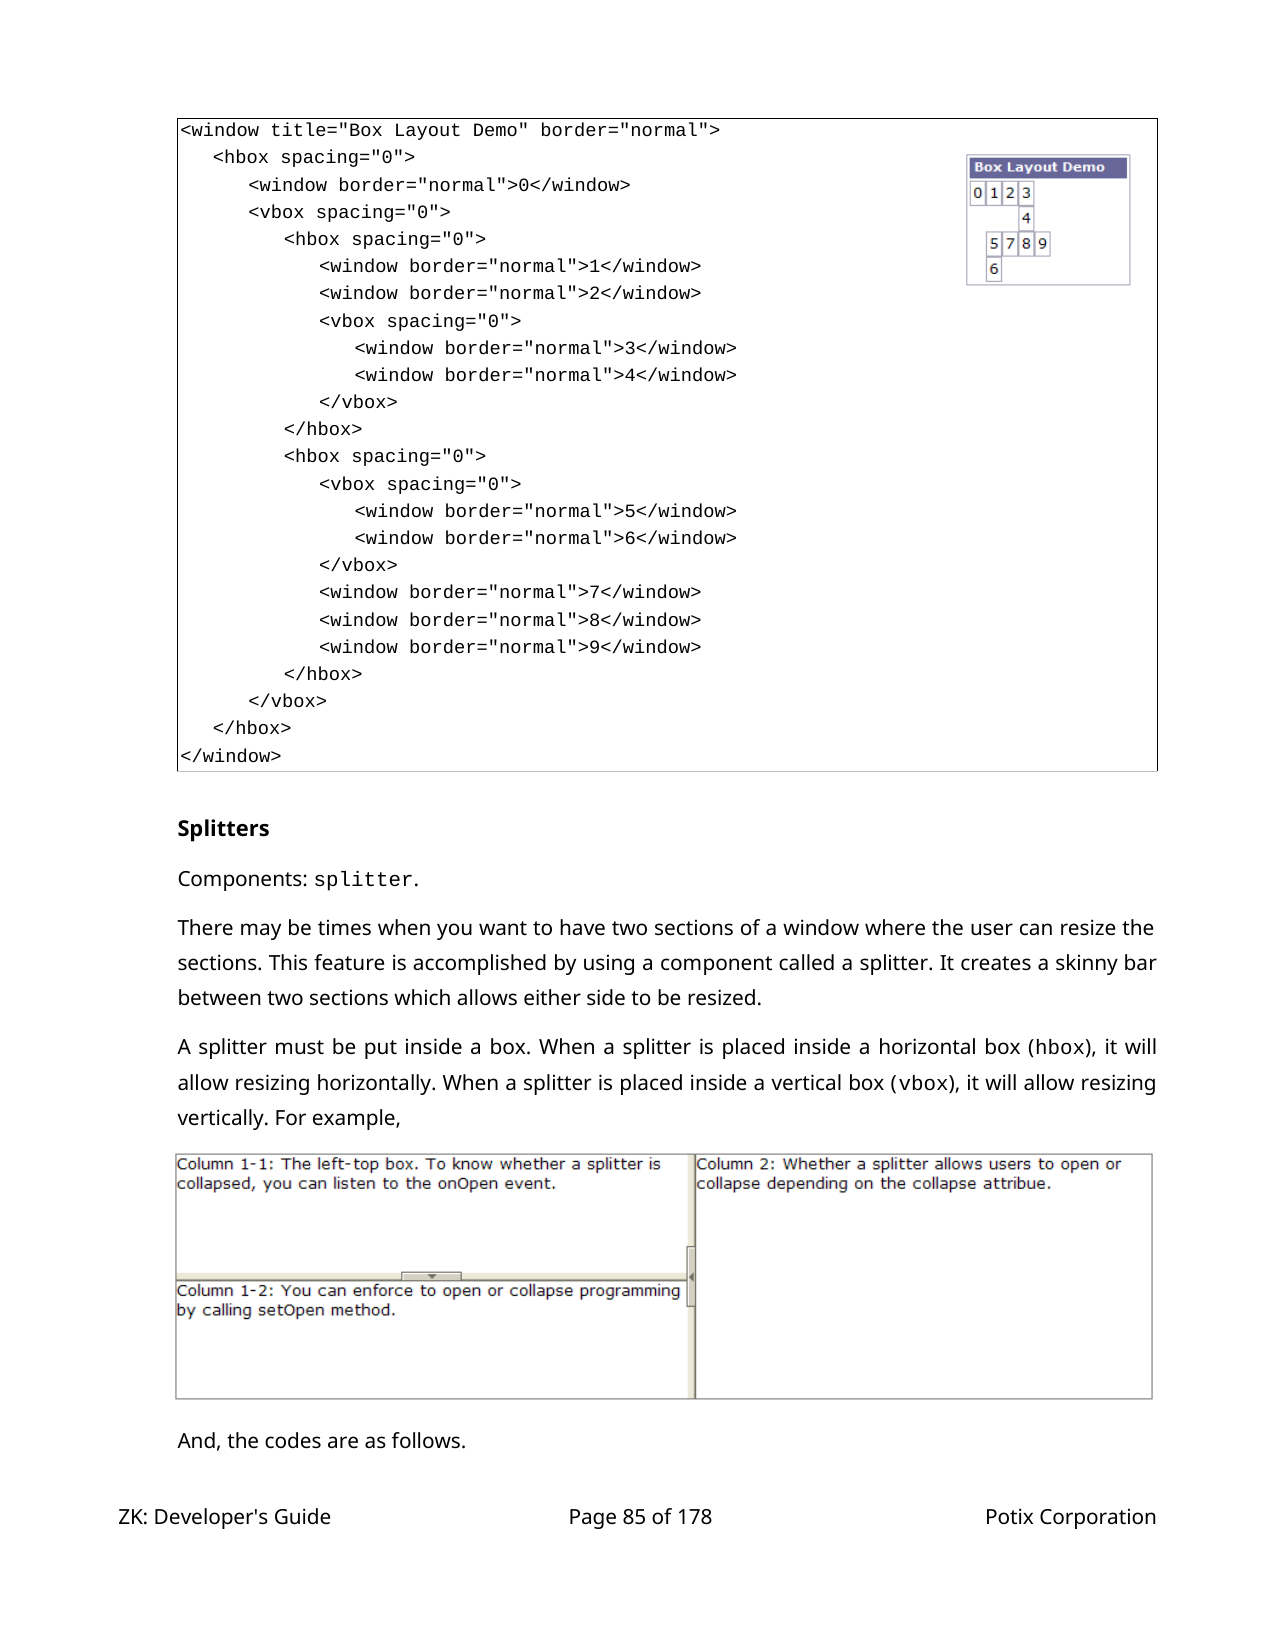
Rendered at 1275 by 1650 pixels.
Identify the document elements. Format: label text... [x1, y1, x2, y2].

text <window border="normal">8</window> [178, 607, 1157, 632]
text <window title="Box Layout Demo" border="normal"> [178, 119, 1157, 142]
text [1133, 200, 1157, 224]
text <window border="normal">5</window> [178, 499, 1157, 523]
text [1133, 227, 1157, 251]
text And, the codes are as follows. [177, 1402, 1157, 1455]
text </window> [178, 743, 1157, 771]
text </hbox> [178, 716, 1157, 741]
text </vbox> [178, 689, 1157, 713]
text <window border="normal">6</window> [178, 526, 1157, 550]
text </vbox> [178, 553, 1157, 577]
text <window border="normal">1</window> [178, 254, 964, 278]
text <hbox spacing="0"> [178, 227, 964, 251]
text </vbox> [178, 390, 1157, 414]
text <vbox spacing="0"> [178, 200, 964, 224]
picture [964, 152, 1133, 289]
picture [173, 1151, 1154, 1402]
text There may be times when you want to have two sections of a window where the user can resize the sections. This feature is accomplished by using a component called a splitter. It creates a skinny bar between two sections which allows either side to be resized. [177, 913, 1157, 1012]
text Components: splitter. [177, 864, 1157, 892]
text <hbox spacing="0"> [178, 444, 1157, 469]
text <window border="normal">9</window> [178, 635, 1157, 659]
text </hbox> [178, 662, 1157, 686]
text A splitter must be put inside a box. When a splitter is placed inside a horizontal box (hbox), it will allow resizing horizontally. When a splitter is placed inside a vertical box (vbox), it will allow resizing vertically. For example, [177, 1032, 1157, 1132]
text <window border="normal">3</window> [178, 336, 1157, 360]
text <window border="normal">7</window> [178, 580, 1157, 604]
text <hbox spacing="0"> [178, 145, 1157, 169]
text <vbox spacing="0"> [178, 472, 1157, 496]
text <window border="normal">4</window> [178, 363, 1157, 387]
subtitle Splitters [177, 813, 1157, 843]
text <window border="normal">2</window> [178, 281, 1157, 306]
text <vbox spacing="0"> [178, 308, 1157, 333]
text </hbox> [178, 417, 1157, 441]
text <window border="normal">0</window> [178, 172, 964, 197]
